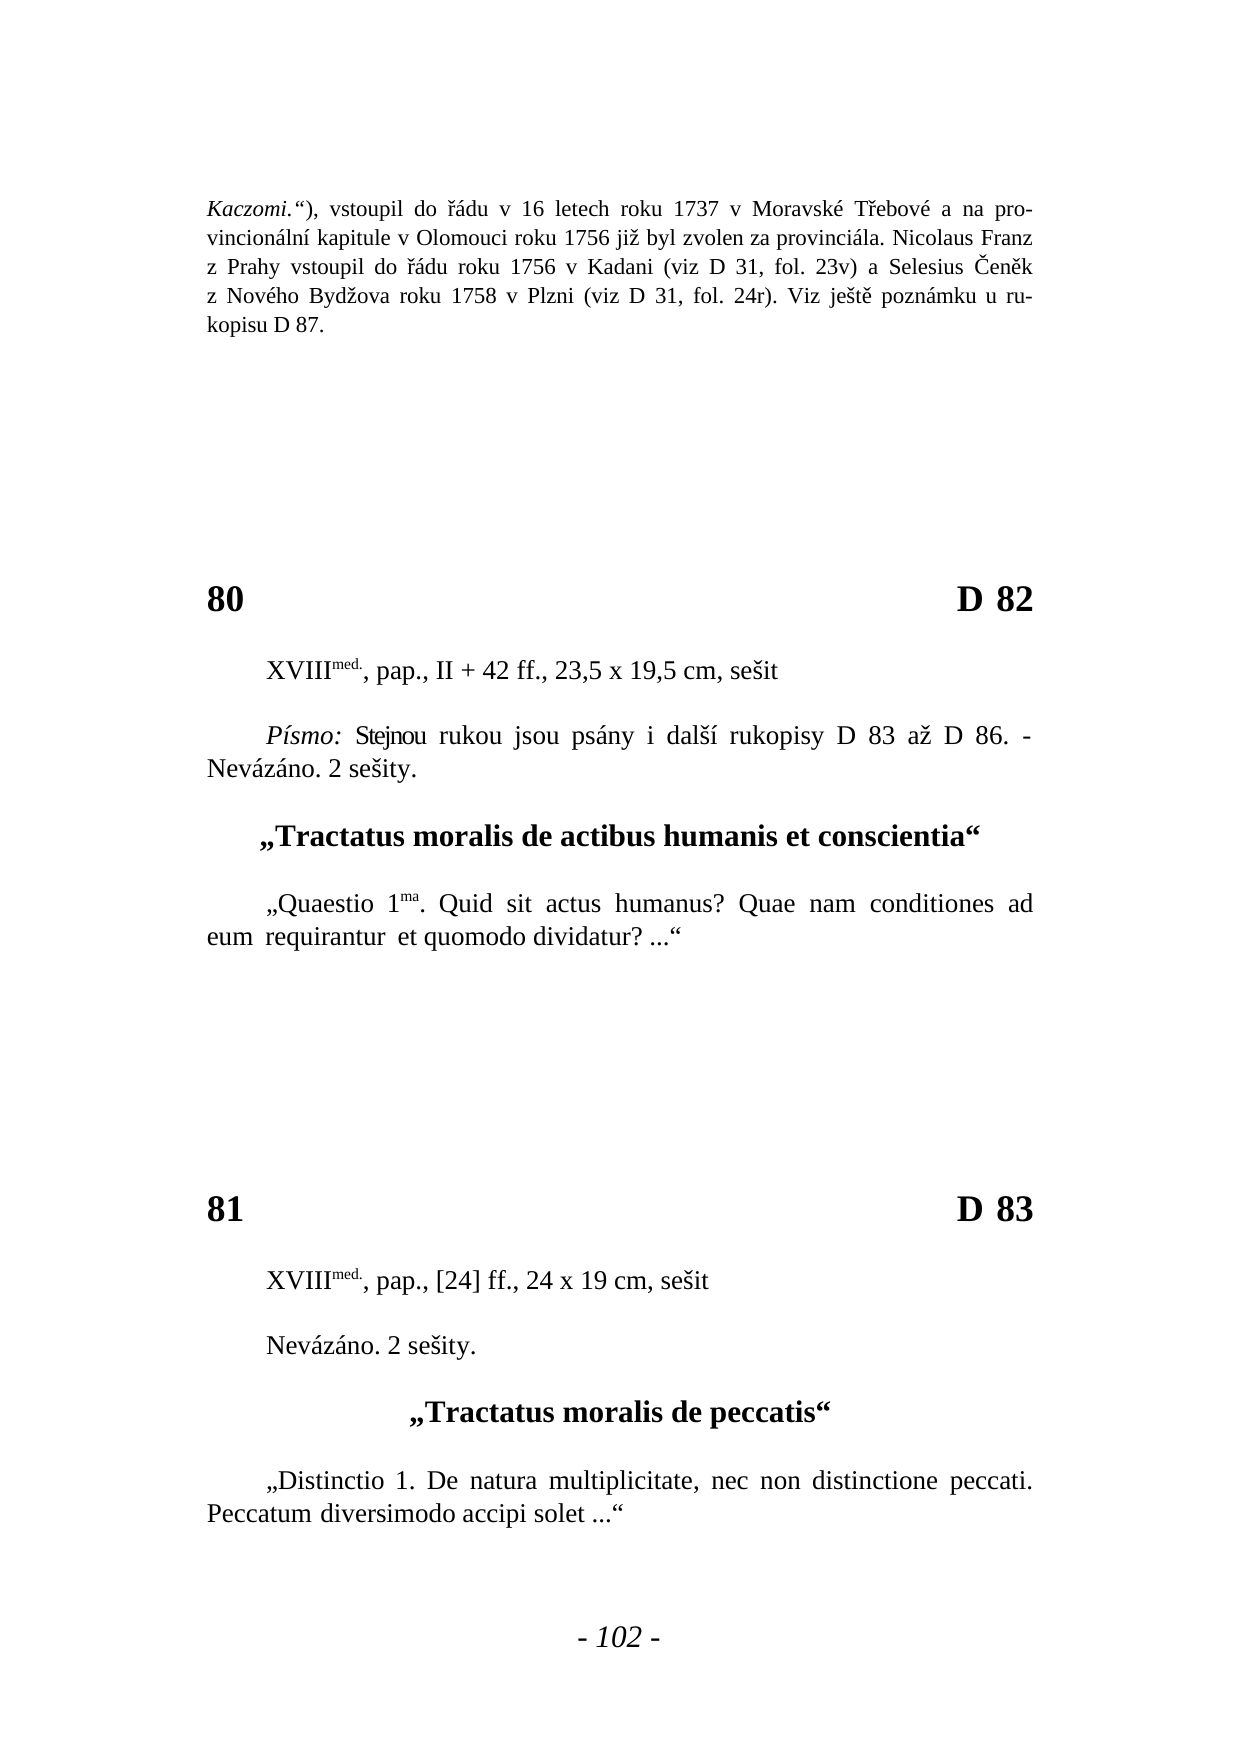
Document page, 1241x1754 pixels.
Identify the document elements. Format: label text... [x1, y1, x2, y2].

text „Tractatus moralis de peccatis“ [207, 1393, 1033, 1429]
text Kaczomi.“), vstoupil do řádu v 16 letech roku 1737 v Moravské Třebové a na pro- vincionální kapitule v Olomouci roku 1756 již byl zvolen za provinciála. Nicolaus Franz z Prahy vstoupil do řádu roku 1756 v Kadani (viz D 31, fol. 23v) a Selesius Čeněk z Nového Bydžova roku 1758 v Plzni (viz D 31, fol. 24r). Viz ještě poznámku u ru- kopisu D 87. [207, 195, 1033, 337]
text Nevázáno. 2 sešity. [207, 1329, 1033, 1360]
text „Quaestio 1ma. Quid sit actus humanus? Quae nam conditiones ad eum requirantur et quomodo dividatur? ...“ [207, 887, 1033, 951]
text „Distinctio 1. De natura multiplicitate, nec non distinctione peccati. Peccatum diversimodo accipi solet ...“ [207, 1464, 1033, 1528]
text 80 D 82 [207, 577, 1033, 620]
text 81 D 83 [207, 1187, 1033, 1230]
text „Tractatus moralis de actibus humanis et conscientia“ [207, 817, 1033, 853]
text XVIIImed., pap., [24] ff., 24 x 19 cm, sešit [266, 1264, 1033, 1295]
text Písmo: Stejnou rukou jsou psány i další rukopisy D 83 až D 86. - Nevázáno. 2 sešity. [207, 719, 1033, 783]
text XVIIImed., pap., II + 42 ff., 23,5 x 19,5 cm, sešit [266, 654, 1033, 685]
